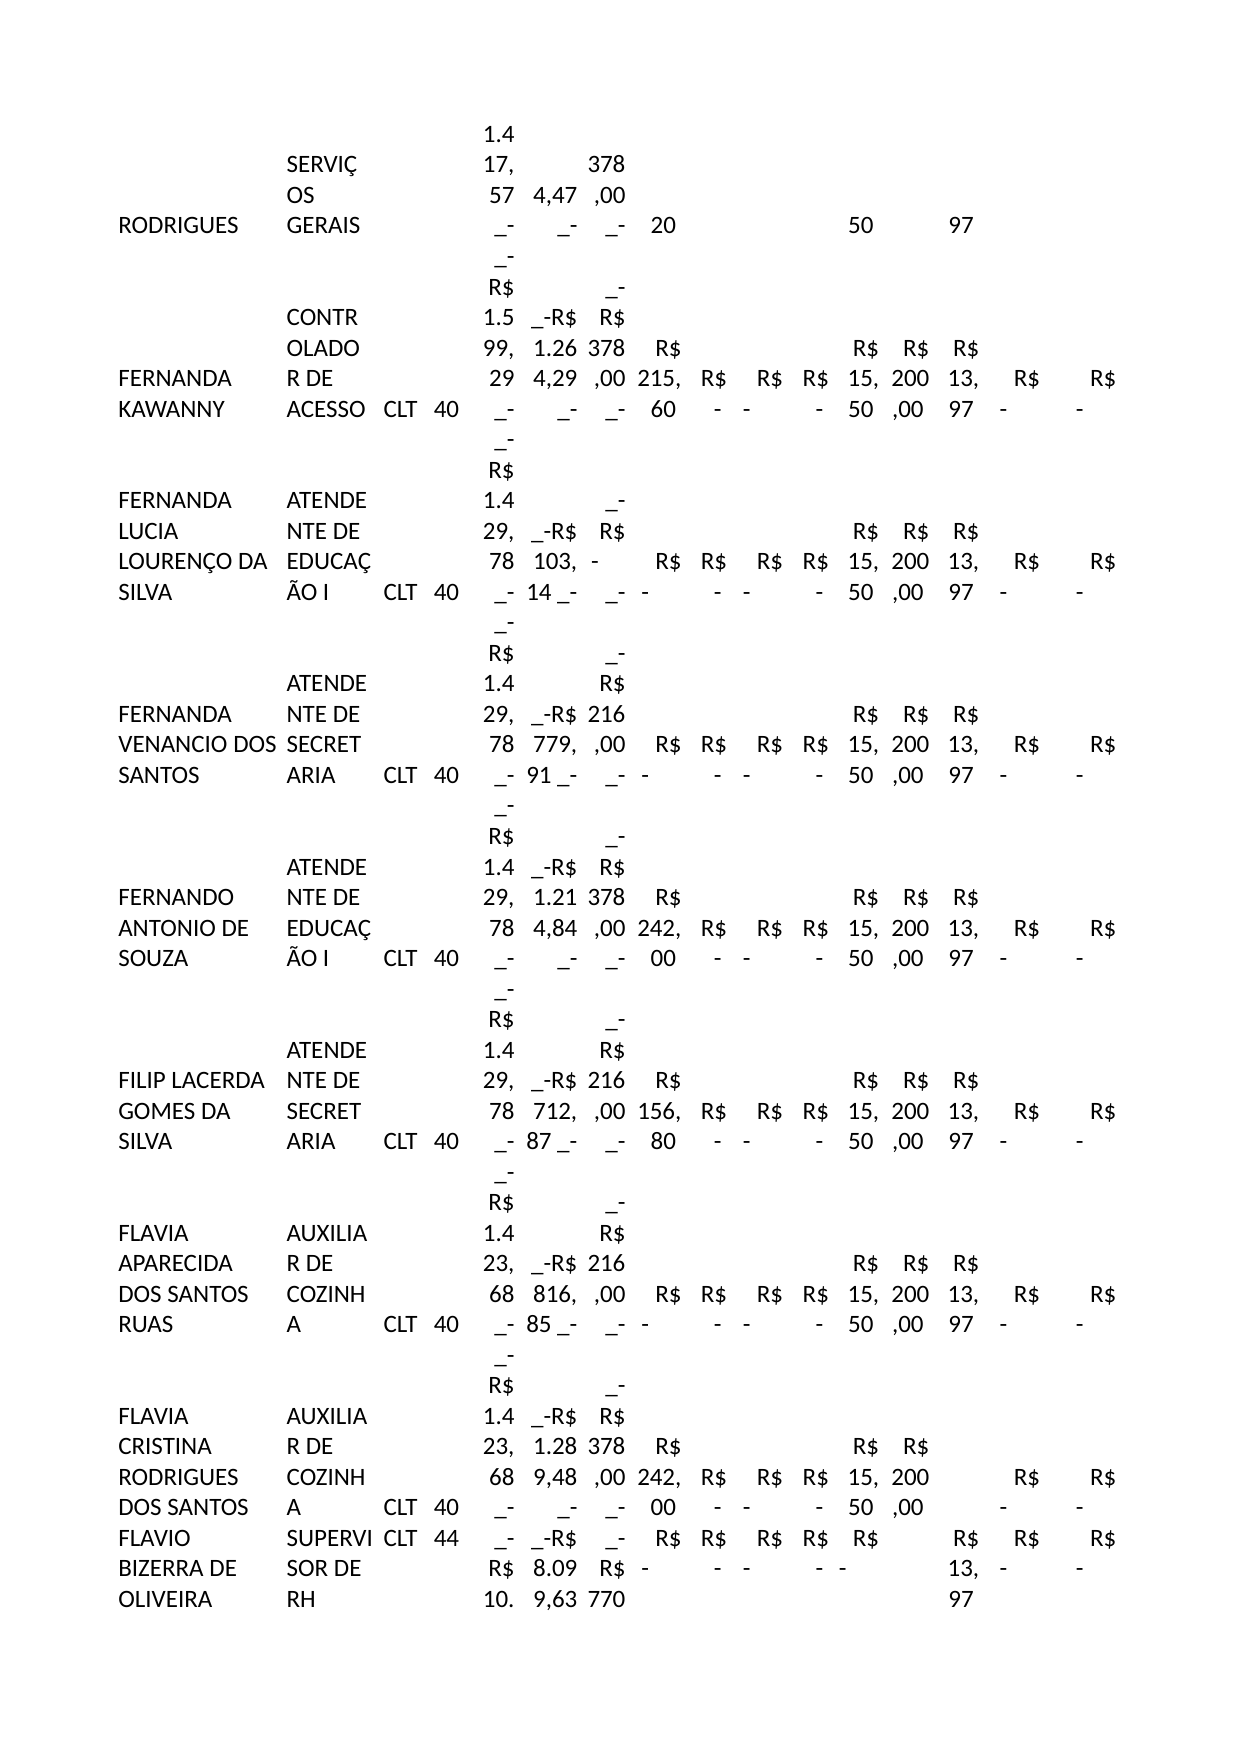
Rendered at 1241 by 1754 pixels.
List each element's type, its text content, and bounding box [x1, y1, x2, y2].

table_cell FLAVIO BIZERRA DE OLIVEIRA [115, 1522, 283, 1614]
table_cell ATENDENTE DE SECRETARIA [283, 973, 376, 1156]
table_cell _-R$ 378,00 _- [580, 240, 628, 423]
table_cell R$ - [786, 1339, 832, 1522]
table_cell [730, 118, 786, 240]
table_cell [1043, 118, 1119, 240]
table_cell R$ 242,00 [628, 790, 684, 973]
table_cell _-R$ 8.099,63 [517, 1522, 580, 1614]
table_cell _-R$ 216,00 _- [580, 606, 628, 789]
table_cell [684, 118, 730, 240]
table_cell CLT [376, 973, 424, 1156]
table_cell R$ 13,97 [932, 1156, 982, 1339]
table_cell RODRIGUES [115, 118, 283, 240]
table_cell AUXILIAR DE COZINHA [283, 1339, 376, 1522]
table_cell 40 [425, 240, 467, 423]
table_cell R$ - [1043, 423, 1119, 606]
table_cell _-R$ 216,00 _- [580, 973, 628, 1156]
table_cell R$ - [684, 1522, 730, 1614]
table_cell FERNANDA VENANCIO DOS SANTOS [115, 606, 283, 789]
table_cell 40 [425, 973, 467, 1156]
table_cell R$ - [1043, 790, 1119, 973]
table_cell R$ 13,97 [932, 240, 982, 423]
table_cell R$ - [684, 790, 730, 973]
table_cell 44 [425, 1522, 467, 1614]
table_cell ATENDENTE DE EDUCAÇÃO I [283, 790, 376, 973]
table_cell SUPERVISOR DE RH [283, 1522, 376, 1614]
table_cell R$ - [730, 1339, 786, 1522]
table_cell R$ - [1043, 240, 1119, 423]
table_cell _-R$ 378,00 _- [580, 790, 628, 973]
table_cell 20 [628, 118, 684, 240]
table_cell R$ - [730, 1522, 786, 1614]
table_cell R$ - [1043, 606, 1119, 789]
table_cell 4,47 _- [517, 118, 580, 240]
table_cell R$ 242,00 [628, 1339, 684, 1522]
table_cell R$ 15,50 [832, 973, 882, 1156]
table_cell R$ - [982, 240, 1043, 423]
table_cell R$ - [730, 790, 786, 973]
table_cell R$ 200,00 [882, 973, 932, 1156]
table_cell R$ - [982, 1339, 1043, 1522]
table_cell _-R$ 1.214,84 _- [517, 790, 580, 973]
table_cell [932, 1339, 982, 1522]
table_cell R$ - [628, 1522, 684, 1614]
table_cell FLAVIA APARECIDA DOS SANTOS RUAS [115, 1156, 283, 1339]
table_cell _-R$ 1.599,29 _- [468, 240, 517, 423]
table_cell CLT [376, 1339, 424, 1522]
table_cell FILIP LACERDA GOMES DA SILVA [115, 973, 283, 1156]
table_cell R$ 13,97 [932, 606, 982, 789]
table_cell 50 [832, 118, 882, 240]
table_cell _-R$ 1.429,78 _- [468, 606, 517, 789]
table_cell R$ - [786, 423, 832, 606]
table_cell [786, 118, 832, 240]
table_cell _-R$ 1.429,78 _- [468, 973, 517, 1156]
table_cell R$ - [684, 423, 730, 606]
table_cell FLAVIA CRISTINA RODRIGUES DOS SANTOS [115, 1339, 283, 1522]
table_cell CLT [376, 606, 424, 789]
table_cell 97 [932, 118, 982, 240]
table_cell FERNANDA KAWANNY [115, 240, 283, 423]
table_cell R$ - [628, 423, 684, 606]
table_cell R$ - [730, 423, 786, 606]
table_cell R$ - [982, 1156, 1043, 1339]
table_cell R$ - [982, 423, 1043, 606]
table_cell CLT [376, 1156, 424, 1339]
table_cell 378,00 _- [580, 118, 628, 240]
table_cell _-R$ 216,00 _- [580, 1156, 628, 1339]
table_cell 40 [425, 1339, 467, 1522]
table_cell R$ - [786, 973, 832, 1156]
table_cell _-R$ 816,85 _- [517, 1156, 580, 1339]
table_cell R$ - [786, 1156, 832, 1339]
table_cell R$ - [786, 790, 832, 973]
table_cell [376, 118, 424, 240]
table_cell R$ 200,00 [882, 606, 932, 789]
table_cell CLT [376, 790, 424, 973]
table_cell R$ - [982, 1522, 1043, 1614]
table_cell R$ 15,50 [832, 1339, 882, 1522]
table_cell R$ 156,80 [628, 973, 684, 1156]
table_cell R$ - [684, 606, 730, 789]
table_cell 40 [425, 606, 467, 789]
table_cell [882, 1522, 932, 1614]
table_cell CLT [376, 1522, 424, 1614]
table_cell _-R$ - _- [580, 423, 628, 606]
table_cell R$ 13,97 [932, 1522, 982, 1614]
table_cell 40 [425, 423, 467, 606]
table_cell R$ - [786, 1522, 832, 1614]
table_cell R$ - [730, 606, 786, 789]
table_cell R$ 15,50 [832, 240, 882, 423]
table_cell R$ 13,97 [932, 973, 982, 1156]
table_cell R$ 200,00 [882, 1156, 932, 1339]
table_cell [982, 118, 1043, 240]
table_cell R$ - [684, 240, 730, 423]
table_cell FERNANDO ANTONIO DE SOUZA [115, 790, 283, 973]
table_cell R$ - [684, 1156, 730, 1339]
table_cell _-R$ 1.429,78 _- [468, 423, 517, 606]
table_cell R$ - [1043, 1156, 1119, 1339]
table_cell R$ 200,00 [882, 423, 932, 606]
table_cell AUXILIAR DE COZINHA [283, 1156, 376, 1339]
table_cell SERVIÇOS GERAIS [283, 118, 376, 240]
table_cell R$ - [1043, 973, 1119, 1156]
table_cell R$ - [730, 240, 786, 423]
table_cell R$ 15,50 [832, 423, 882, 606]
table_cell _-R$ 770 [580, 1522, 628, 1614]
table_cell CLT [376, 240, 424, 423]
table_cell 40 [425, 1156, 467, 1339]
table_cell CLT [376, 423, 424, 606]
table_cell _-R$ 1.423,68 _- [468, 1156, 517, 1339]
table_cell _-R$ 1.289,48 _- [517, 1339, 580, 1522]
table_cell R$ 200,00 [882, 1339, 932, 1522]
table_cell R$ - [730, 973, 786, 1156]
table_cell R$ 215,60 [628, 240, 684, 423]
table_cell _-R$ 103,14 _- [517, 423, 580, 606]
table_cell R$ - [628, 1156, 684, 1339]
table_cell 1.417,57 _- [468, 118, 517, 240]
table_cell CONTROLADOR DE ACESSO [283, 240, 376, 423]
table_cell _-R$ 1.429,78 _- [468, 790, 517, 973]
table_cell R$ 15,50 [832, 790, 882, 973]
table_cell R$ 15,50 [832, 606, 882, 789]
table_cell [882, 118, 932, 240]
table_cell R$ 15,50 [832, 1156, 882, 1339]
table_cell 40 [425, 790, 467, 973]
table_cell R$ - [730, 1156, 786, 1339]
table_cell ATENDENTE DE EDUCAÇÃO I [283, 423, 376, 606]
table_cell R$ - [982, 606, 1043, 789]
table_cell [425, 118, 467, 240]
table_cell _-R$ 1.264,29 _- [517, 240, 580, 423]
table_cell _-R$ 378,00 _- [580, 1339, 628, 1522]
table_cell R$ - [832, 1522, 882, 1614]
table_cell FERNANDA LUCIA LOURENÇO DA SILVA [115, 423, 283, 606]
table_cell R$ 200,00 [882, 790, 932, 973]
table_cell R$ 13,97 [932, 423, 982, 606]
table_cell R$ - [982, 790, 1043, 973]
table_cell R$ - [684, 973, 730, 1156]
table_cell R$ - [684, 1339, 730, 1522]
table_cell R$ 200,00 [882, 240, 932, 423]
table_cell _-R$ 10. [468, 1522, 517, 1614]
table_cell R$ - [982, 973, 1043, 1156]
table_cell R$ - [628, 606, 684, 789]
table_cell R$ - [786, 606, 832, 789]
table_cell _-R$ 779,91 _- [517, 606, 580, 789]
table_cell ATENDENTE DE SECRETARIA [283, 606, 376, 789]
table_cell R$ - [1043, 1522, 1119, 1614]
table_cell _-R$ 712,87 _- [517, 973, 580, 1156]
table_cell R$ - [786, 240, 832, 423]
table_cell R$ - [1043, 1339, 1119, 1522]
table_cell R$ 13,97 [932, 790, 982, 973]
table_cell _-R$ 1.423,68 _- [468, 1339, 517, 1522]
